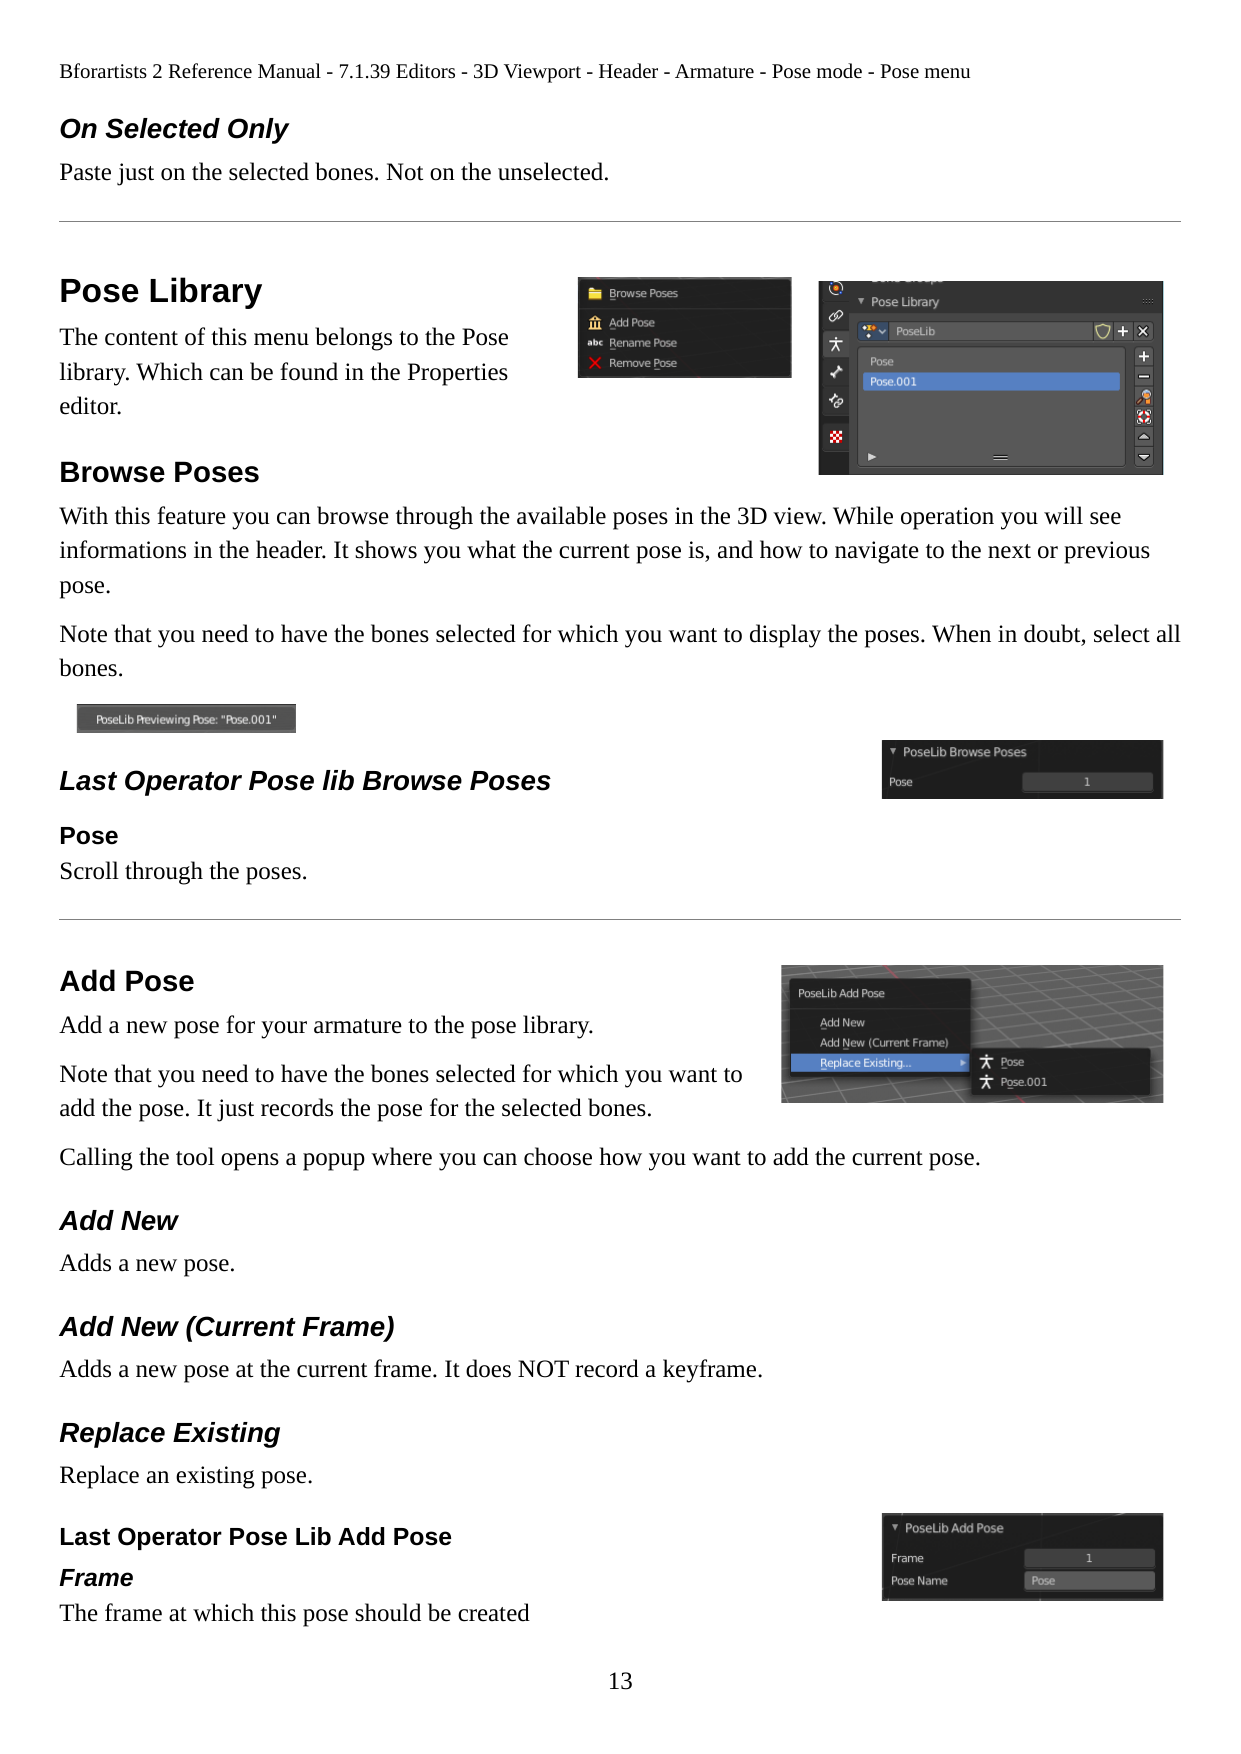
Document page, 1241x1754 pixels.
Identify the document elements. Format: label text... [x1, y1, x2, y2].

picture [881, 740, 1164, 799]
subtitle Add Pose [59, 964, 1181, 997]
text Paste just on the selected bones. Not on the unselected. [59, 157, 1181, 186]
picture [781, 965, 1164, 1103]
text Add a new pose for your armature to the pose library. [59, 1010, 781, 1039]
picture [76, 704, 296, 733]
subtitle Replace Existing [59, 1416, 1181, 1448]
text Adds a new pose. [59, 1248, 1181, 1277]
text The content of this menu belongs to the Pose library. Which can be found in the Properties editor. [59, 322, 818, 420]
subtitle Browse Poses [59, 455, 1181, 488]
subtitle [1164, 1563, 1181, 1591]
text Note that you need to have the bones selected for which you want to add the pose. It just records the pose for the selected bones. [59, 1059, 1181, 1122]
text The frame at which this pose should be created [59, 1598, 1181, 1626]
subtitle Add New [59, 1204, 1181, 1236]
subtitle On Selected Only [59, 113, 1181, 144]
subtitle Pose [59, 821, 1181, 849]
text Replace an existing pose. [59, 1460, 1181, 1489]
text Scroll through the poses. [59, 856, 1181, 884]
text With this feature you can browse through the available poses in the 3D view. While operation you will see informations in the header. It shows you what the current pose is, and how to navigate to the next or previous pose. [59, 501, 1181, 599]
picture [577, 277, 792, 378]
subtitle Last Operator Pose lib Browse Poses [59, 764, 881, 796]
picture [881, 1513, 1164, 1601]
text Calling the tool opens a popup where you can choose how you want to add the current pose. [59, 1142, 1181, 1171]
subtitle Frame [59, 1563, 881, 1591]
picture [818, 281, 1164, 475]
subtitle Add New (Current Frame) [59, 1310, 1181, 1342]
text Note that you need to have the bones selected for which you want to display the poses. When in doubt, select all bones. [59, 619, 1181, 682]
subtitle Last Operator Pose Lib Add Pose [59, 1522, 881, 1550]
subtitle Pose Library [59, 271, 1181, 310]
text Adds a new pose at the current frame. It does NOT record a keyframe. [59, 1354, 1181, 1383]
